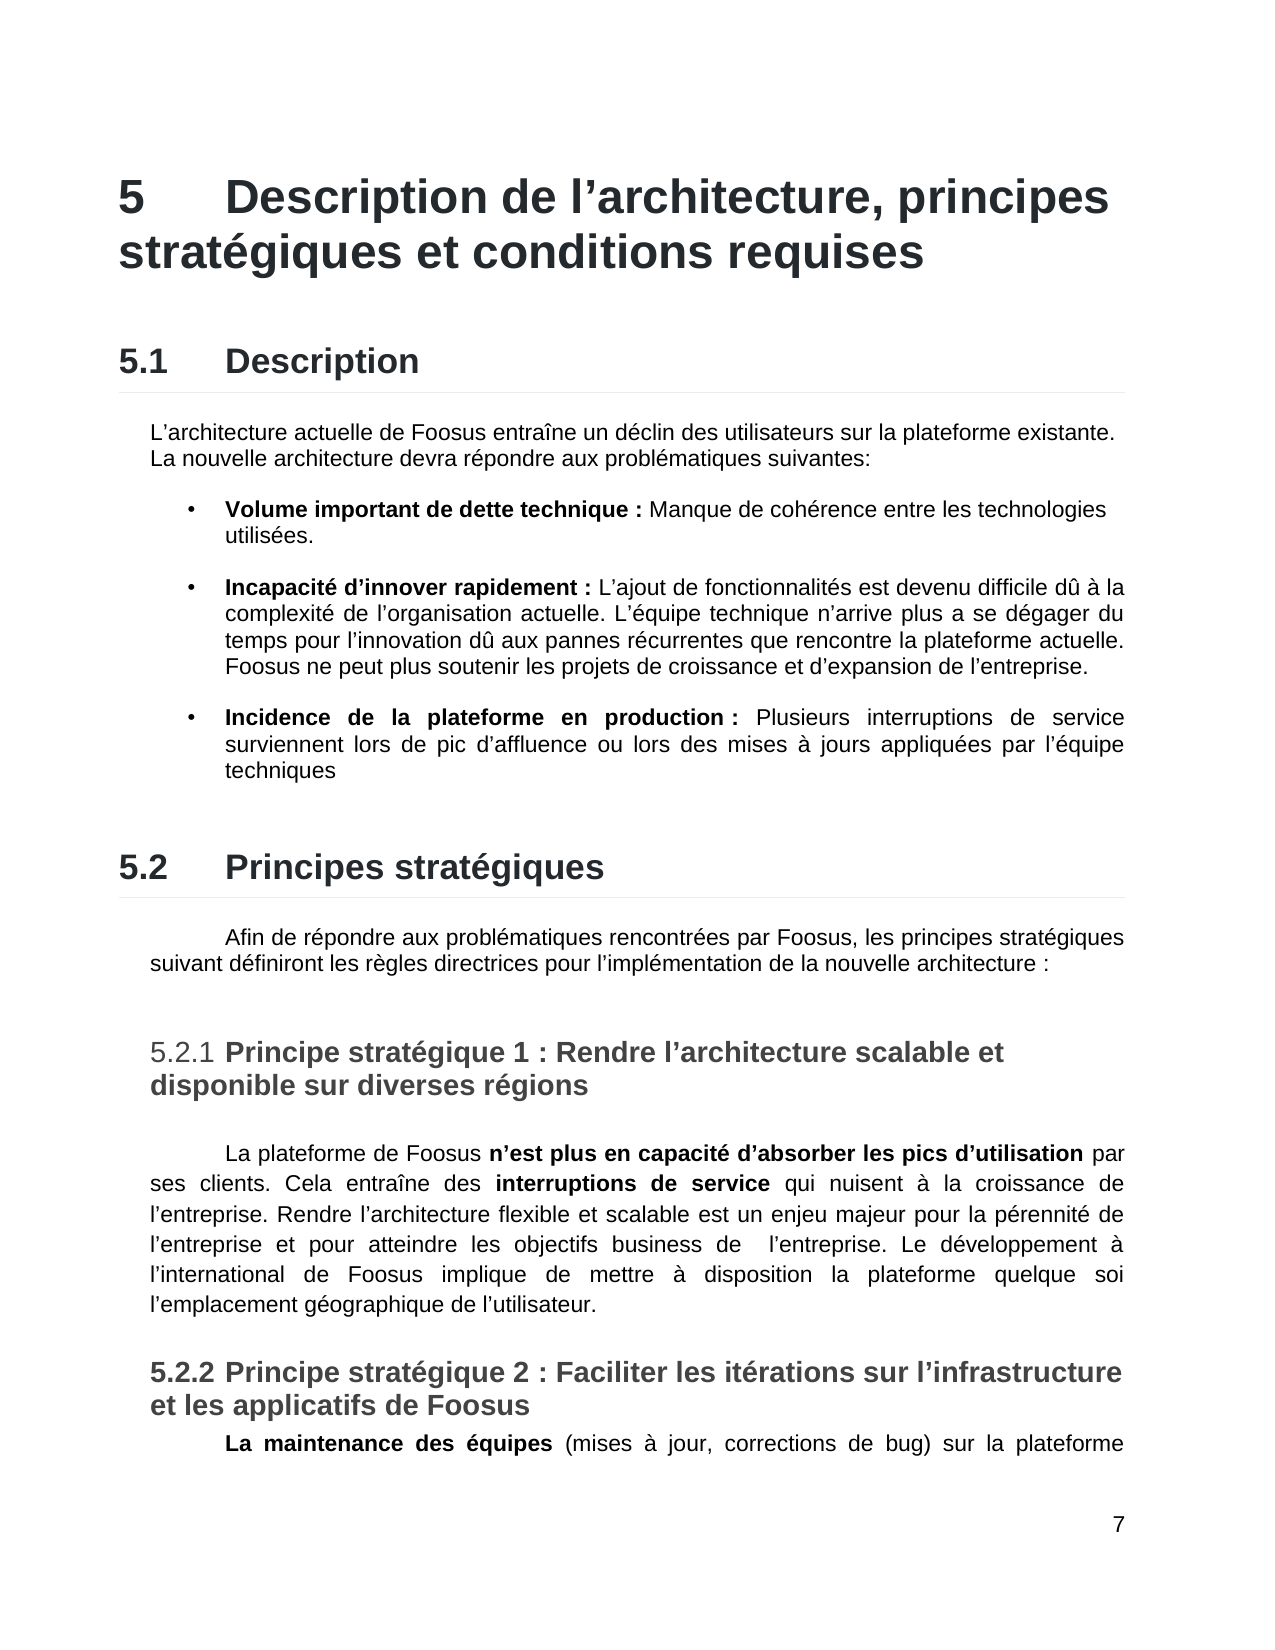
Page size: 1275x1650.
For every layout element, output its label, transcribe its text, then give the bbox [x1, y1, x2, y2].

subtitle Principe stratégique 2 : Faciliter les itérations sur l’infrastructure et les applicatifs de Foosus [150, 1355, 1125, 1422]
list Volume important de dette technique : Manque de cohérence entre les technologies utilisées. [187, 496, 1125, 549]
subtitle Principes stratégiques [119, 846, 1125, 897]
subtitle Description de l’architecture, principes stratégiques et conditions requises [119, 168, 1125, 278]
subtitle Description [119, 341, 1125, 392]
list Incidence de la plateforme en production : Plusieurs interruptions de service surviennent lors de pic d’affluence ou lors des mises à jours appliquées par l’équipe techniques [187, 704, 1125, 783]
list Incapacité d’innover rapidement : L’ajout de fonctionnalités est devenu difficile dû à la complexité de l’organisation actuelle. L’équipe technique n’arrive plus a se dégager du temps pour l’innovation dû aux pannes récurrentes que rencontre la plateforme actuelle. Foosus ne peut plus soutenir les projets de croissance et d’expansion de l’entreprise. [187, 574, 1125, 679]
text La maintenance des équipes (mises à jour, corrections de bug) sur la plateforme [150, 1430, 1125, 1457]
text La plateforme de Foosus n’est plus en capacité d’absorber les pics d’utilisation par ses clients. Cela entraîne des interruptions de service qui nuisent à la croissance de l’entreprise. Rendre l’architecture flexible et scalable est un enjeu majeur pour la pérennité de l’entreprise et pour atteindre les objectifs business de l’entreprise. Le développement à l’international de Foosus implique de mettre à disposition la plateforme quelque soi l’emplacement géographique de l’utilisateur. [150, 1140, 1125, 1318]
subtitle Principe stratégique 1 : Rendre l’architecture scalable et disponible sur diverses régions [150, 1034, 1125, 1102]
text Afin de répondre aux problématiques rencontrées par Foosus, les principes stratégiques suivant définiront les règles directrices pour l’implémentation de la nouvelle architecture : [150, 923, 1125, 976]
text L’architecture actuelle de Foosus entraîne un déclin des utilisateurs sur la plateforme existante. La nouvelle architecture devra répondre aux problématiques suivantes: [150, 418, 1125, 471]
